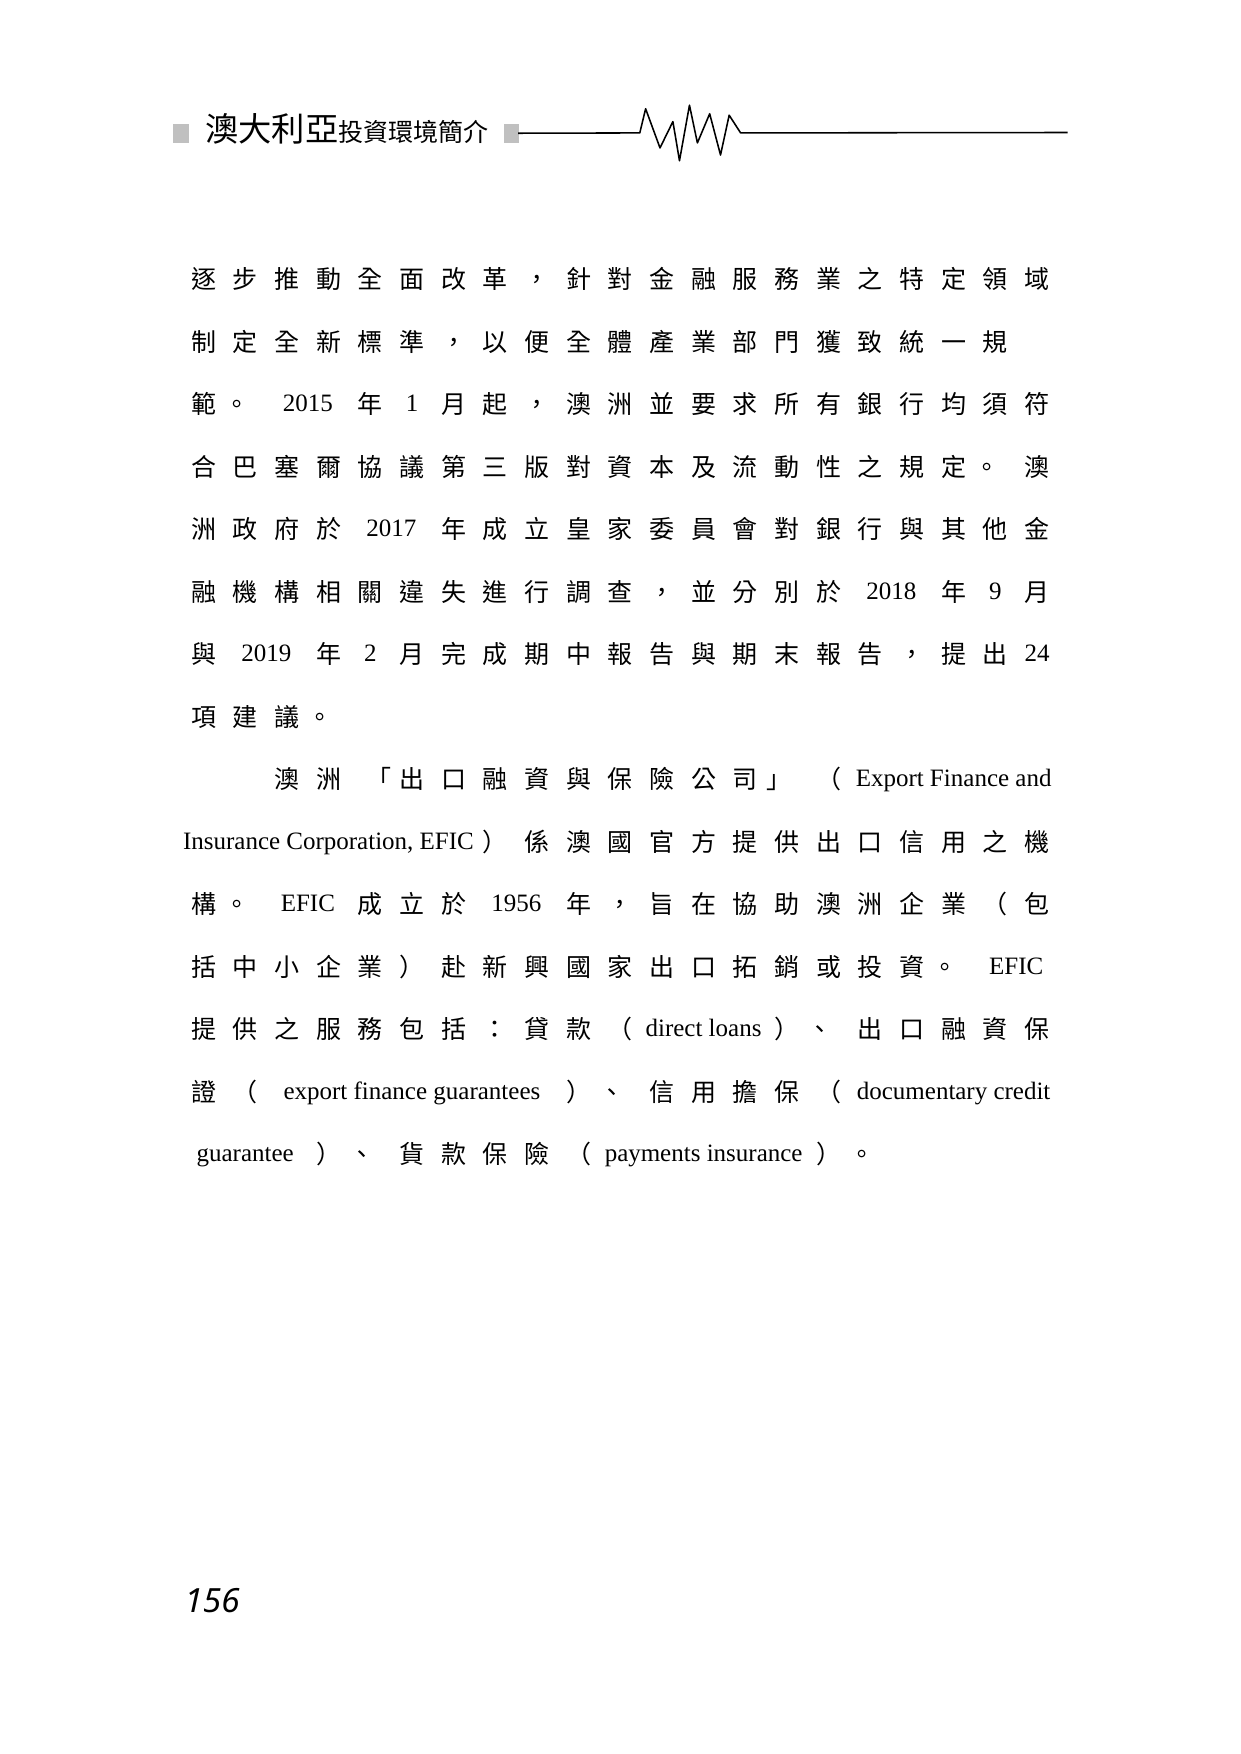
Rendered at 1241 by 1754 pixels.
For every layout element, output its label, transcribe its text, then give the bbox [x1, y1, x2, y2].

text 澳洲「出口融資與保險公司」（Export Finance and Insurance Corporation, EFIC）係澳國官方提供出口信用之機構。EFIC成立於1956年，旨在協助澳洲企業（包括中小企業）赴新興國家出口拓銷或投資。EFIC提供之服務包括：貸款（direct loans）、出口融資保證（export finance guarantees）、信用擔保（documentary credit guarantee）、貨款保險（payments insurance）。 [183, 736, 1058, 1174]
text 逐步推動全面改革，針對金融服務業之特定領域制定全新標準，以便全體產業部門獲致統一規範。2015年1月起，澳洲並要求所有銀行均須符合巴塞爾協議第三版對資本及流動性之規定。澳洲政府於2017年成立皇家委員會對銀行與其他金融機構相關違失進行調查，並分別於2018年9月與2019年2月完成期中報告與期末報告，提出24項建議。 [183, 236, 1058, 736]
